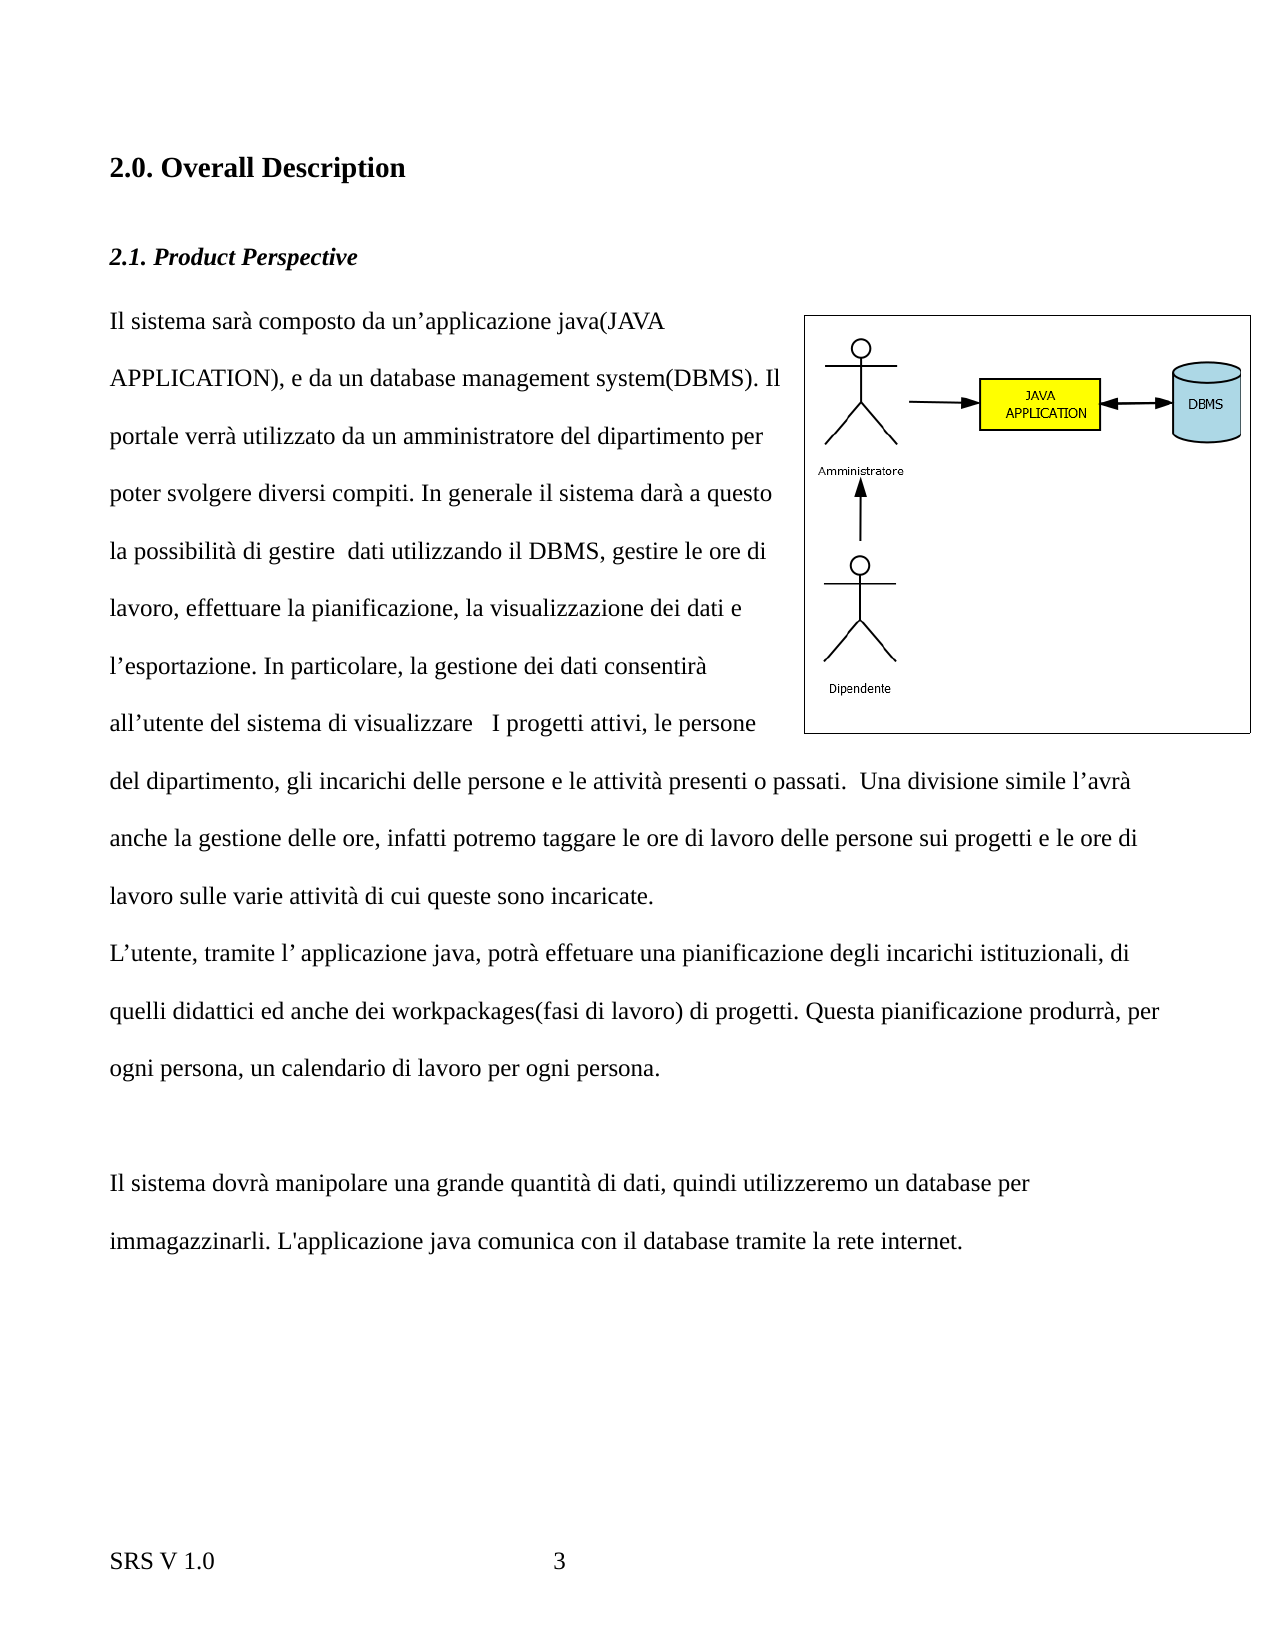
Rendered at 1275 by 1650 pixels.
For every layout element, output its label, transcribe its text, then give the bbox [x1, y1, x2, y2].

text [805, 316, 1250, 733]
picture [812, 323, 1241, 696]
text Il sistema sarà composto da un’applicazione java(JAVA APPLICATION), e da un database management system(DBMS). Il portale verrà utilizzato da un amministratore del dipartimento per poter svolgere diversi compiti. In generale il sistema darà a questo la possibilità di gestire dati utilizzando il DBMS, gestire le ore di lavoro, effettuare la pianificazione, la visualizzazione dei dati e l’esportazione. In particolare, la gestione dei dati consentirà all’utente del sistema di visualizzare I progetti attivi, le persone del dipartimento, gli incarichi delle persone e le attività presenti o passati. Una divisione simile l’avrà anche la gestione delle ore, infatti potremo taggare le ore di lavoro delle persone sui progetti e le ore di lavoro sulle varie attività di cui queste sono incaricate. [109, 306, 1162, 909]
text L’utente, tramite l’ applicazione java, potrà effetuare una pianificazione degli incarichi istituzionali, di quelli didattici ed anche dei workpackages(fasi di lavoro) di progetti. Questa pianificazione produrrà, per ogni persona, un calendario di lavoro per ogni persona. [109, 938, 1162, 1082]
subtitle 2.0. Overall Description [109, 150, 1162, 183]
subtitle 2.1. Product Perspective [109, 242, 1162, 271]
text Il sistema dovrà manipolare una grande quantità di dati, quindi utilizzeremo un database per immagazzinarli. L'applicazione java comunica con il database tramite la rete internet. [109, 1168, 1162, 1254]
